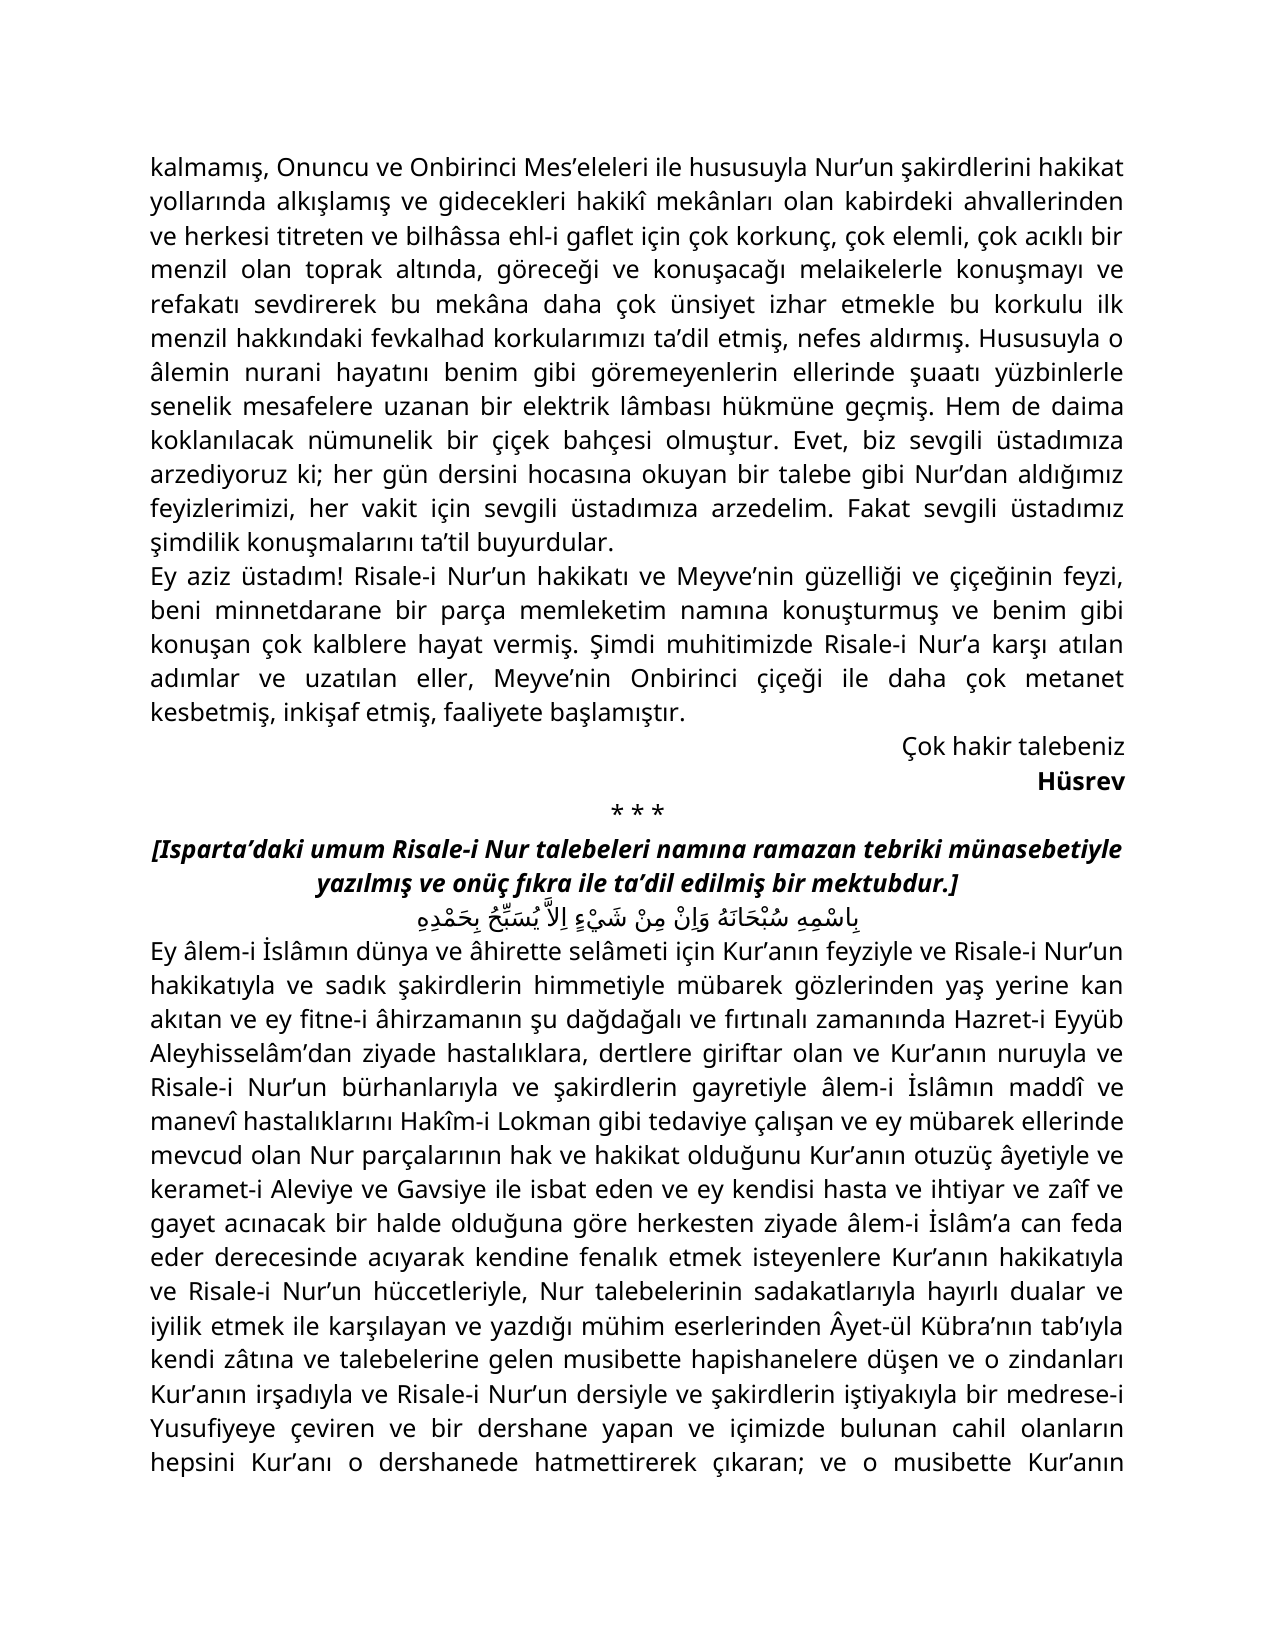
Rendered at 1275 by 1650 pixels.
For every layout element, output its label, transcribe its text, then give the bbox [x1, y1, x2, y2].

text * * * [150, 797, 1125, 831]
text Ey âlem-i İslâmın dünya ve âhirette selâmeti için Kur’anın feyziyle ve Risale-i Nur’un hakikatıyla ve sadık şakirdlerin himmetiyle mübarek gözlerinden yaş yerine kan akıtan ve ey fitne-i âhirzamanın şu dağdağalı ve fırtınalı zamanında Hazret-i Eyyüb Aleyhisselâm’dan ziyade hastalıklara, dertlere giriftar olan ve Kur’anın nuruyla ve Risale-i Nur’un bürhanlarıyla ve şakirdlerin gayretiyle âlem-i İslâmın maddî ve manevî hastalıklarını Hakîm-i Lokman gibi tedaviye çalışan ve ey mübarek ellerinde mevcud olan Nur parçalarının hak ve hakikat olduğunu Kur’anın otuzüç âyetiyle ve keramet-i Aleviye ve Gavsiye ile isbat eden ve ey kendisi hasta ve ihtiyar ve zaîf ve gayet acınacak bir halde olduğuna göre herkesten ziyade âlem-i İslâm’a can feda eder derecesinde acıyarak kendine fenalık etmek isteyenlere Kur’anın hakikatıyla ve Risale-i Nur’un hüccetleriyle, Nur talebelerinin sadakatlarıyla hayırlı dualar ve iyilik etmek ile karşılayan ve yazdığı mühim eserlerinden Âyet-ül Kübra’nın tab’ıyla kendi zâtına ve talebelerine gelen musibette hapishanelere düşen ve o zindanları Kur’anın irşadıyla ve Risale-i Nur’un dersiyle ve şakirdlerin iştiyakıyla bir medrese-i Yusufiyeye çeviren ve bir dershane yapan ve içimizde bulunan cahil olanların hepsini Kur’anı o dershanede hatmettirerek çıkaran; ve o musibette Kur’anın [150, 933, 1125, 1478]
text Çok hakir talebeniz [150, 729, 1125, 763]
text kalmamış, Onuncu ve Onbirinci Mes’eleleri ile hususuyla Nur’un şakirdlerini hakikat yollarında alkışlamış ve gidecekleri hakikî mekânları olan kabirdeki ahvallerinden ve herkesi titreten ve bilhâssa ehl-i gaflet için çok korkunç, çok elemli, çok acıklı bir menzil olan toprak altında, göreceği ve konuşacağı melaikelerle konuşmayı ve refakatı sevdirerek bu mekâna daha çok ünsiyet izhar etmekle bu korkulu ilk menzil hakkındaki fevkalhad korkularımızı ta’dil etmiş, nefes aldırmış. Hususuyla o âlemin nurani hayatını benim gibi göremeyenlerin ellerinde şuaatı yüzbinlerle senelik mesafelere uzanan bir elektrik lâmbası hükmüne geçmiş. Hem de daima koklanılacak nümunelik bir çiçek bahçesi olmuştur. Evet, biz sevgili üstadımıza arzediyoruz ki; her gün dersini hocasına okuyan bir talebe gibi Nur’dan aldığımız feyizlerimizi, her vakit için sevgili üstadımıza arzedelim. Fakat sevgili üstadımız şimdilik konuşmalarını ta’til buyurdular. [150, 150, 1125, 559]
text [Isparta’daki umum Risale-i Nur talebeleri namına ramazan tebriki münasebetiyle yazılmış ve onüç fıkra ile ta’dil edilmiş bir mektubdur.] [150, 831, 1125, 899]
text Hüsrev [150, 763, 1125, 797]
text بِاسْمِهِ سُبْحَانَهُ وَاِنْ مِنْ شَيْءٍ اِلاَّ يُسَبِّحُ بِحَمْدِهِ [150, 899, 1125, 933]
text Ey aziz üstadım! Risale-i Nur’un hakikatı ve Meyve’nin güzelliği ve çiçeğinin feyzi, beni minnetdarane bir parça memleketim namına konuşturmuş ve benim gibi konuşan çok kalblere hayat vermiş. Şimdi muhitimizde Risale-i Nur’a karşı atılan adımlar ve uzatılan eller, Meyve’nin Onbirinci çiçeği ile daha çok metanet kesbetmiş, inkişaf etmiş, faaliyete başlamıştır. [150, 559, 1125, 729]
